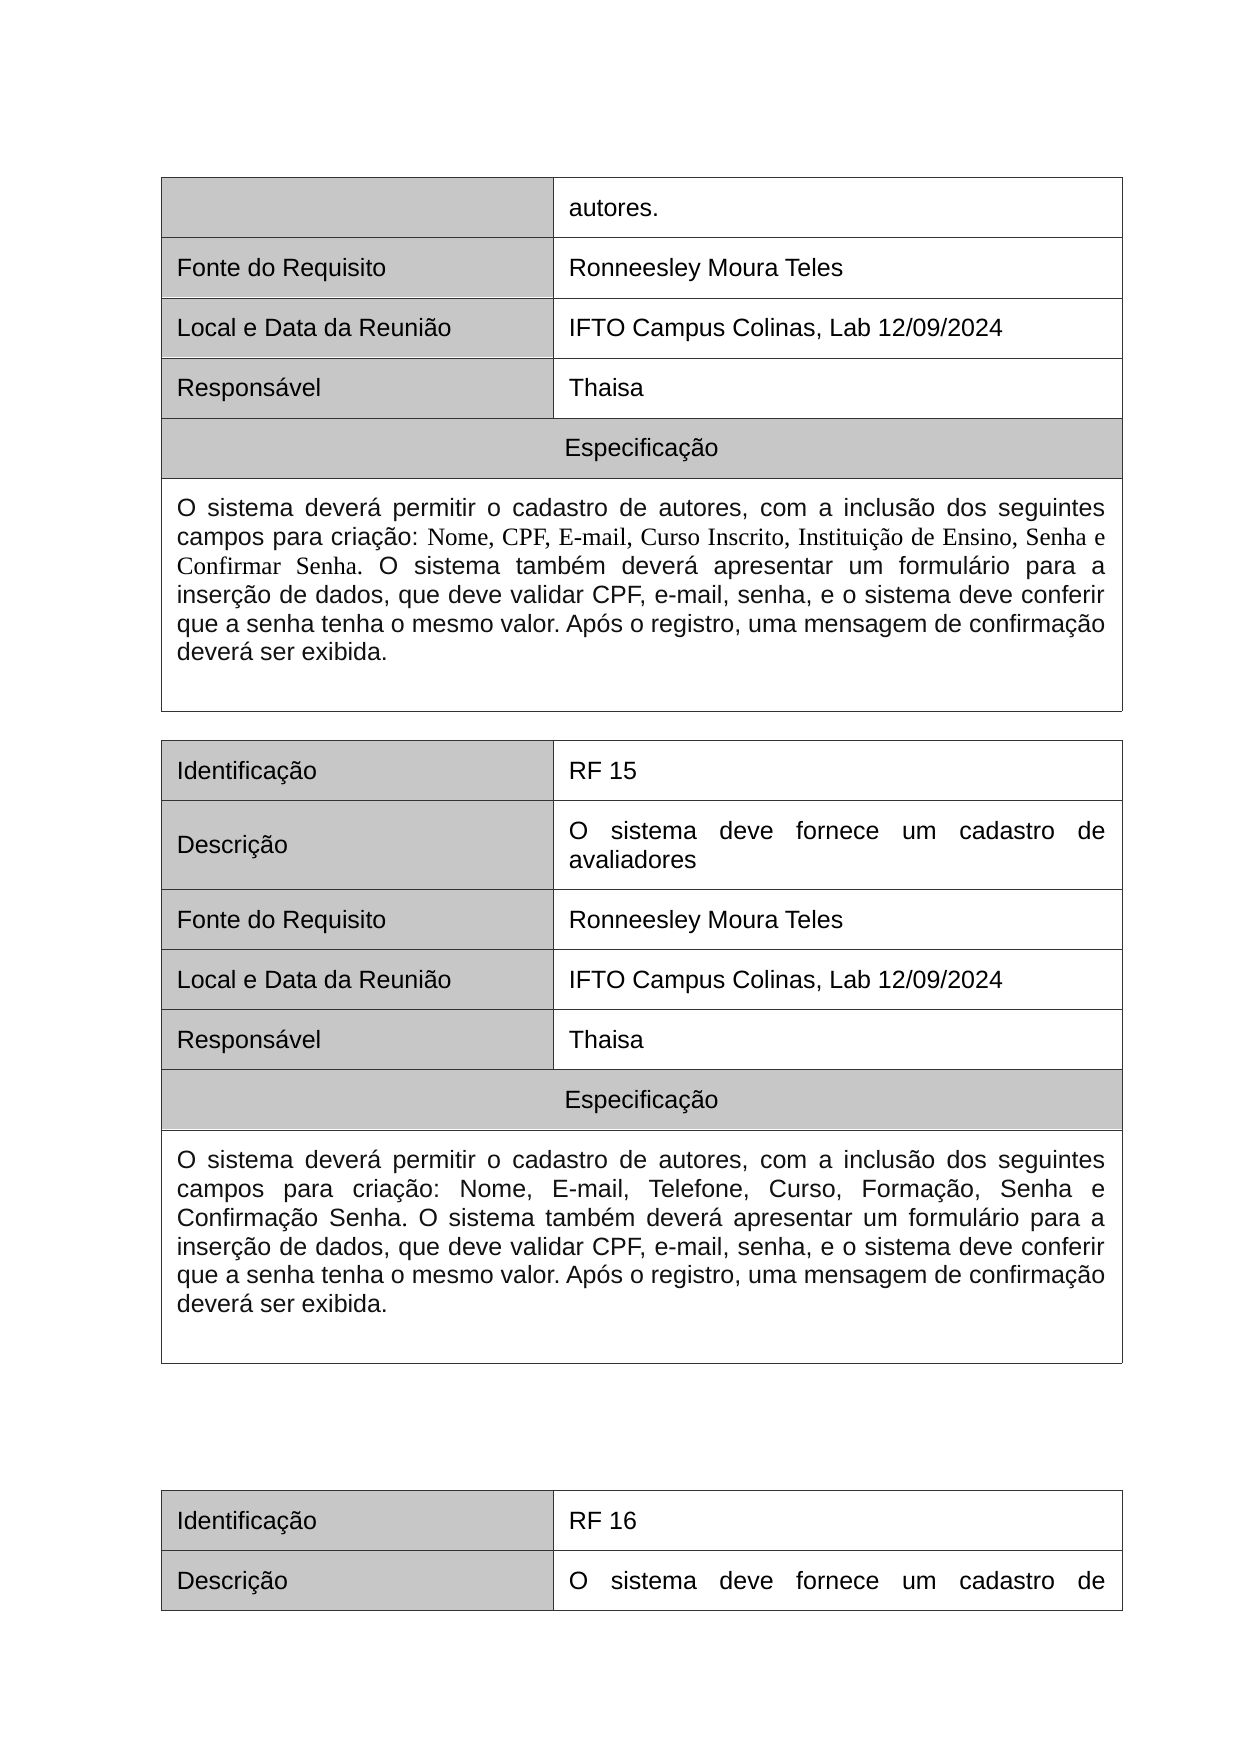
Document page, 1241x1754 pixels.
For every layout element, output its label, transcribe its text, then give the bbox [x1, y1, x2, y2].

table_cell IFTO Campus Colinas, Lab 12/09/2024 [554, 299, 1122, 357]
table_cell Descrição [162, 1551, 553, 1610]
table_cell O sistema deverá permitir o cadastro de autores, com a inclusão dos seguintes campos para criação: Nome, E-mail, Telefone, Curso, Formação, Senha e Confirmação Senha. O sistema também deverá apresentar um formulário para a inserção de dados, que deve validar CPF, e-mail, senha, e o sistema deve conferir que a senha tenha o mesmo valor. Após o registro, uma mensagem de confirmação deverá ser exibida. [162, 1131, 1122, 1363]
table_header Identificação [162, 1491, 553, 1550]
table_cell Local e Data da Reunião [162, 299, 553, 357]
table_cell Descrição [162, 801, 553, 889]
table_cell Especificação [162, 419, 1122, 478]
table_cell IFTO Campus Colinas, Lab 12/09/2024 [554, 950, 1122, 1009]
table_cell [162, 178, 553, 237]
table_cell Responsável [162, 1010, 553, 1069]
table_cell O sistema deve fornece um cadastro de avaliadores [554, 801, 1122, 889]
table_cell Fonte do Requisito [162, 238, 553, 297]
table_cell Thaisa [554, 359, 1122, 418]
table_cell Fonte do Requisito [162, 890, 553, 949]
table_header RF 15 [554, 741, 1122, 800]
table_cell Ronneesley Moura Teles [554, 238, 1122, 297]
table_cell Responsável [162, 359, 553, 418]
table_cell O sistema deverá permitir o cadastro de autores, com a inclusão dos seguintes campos para criação: Nome, CPF, E-mail, Curso Inscrito, Instituição de Ensino, Senha e Confirmar Senha. O sistema também deverá apresentar um formulário para a inserção de dados, que deve validar CPF, e-mail, senha, e o sistema deve conferir que a senha tenha o mesmo valor. Após o registro, uma mensagem de confirmação deverá ser exibida. [162, 479, 1122, 711]
table_header Identificação [162, 741, 553, 800]
table_header RF 16 [554, 1491, 1122, 1550]
table_cell Local e Data da Reunião [162, 950, 553, 1009]
table_cell O sistema deve fornece um cadastro de [554, 1551, 1122, 1610]
table_cell autores. [554, 178, 1122, 237]
table_cell Especificação [162, 1070, 1122, 1129]
table_cell Thaisa [554, 1010, 1122, 1069]
table_cell Ronneesley Moura Teles [554, 890, 1122, 949]
